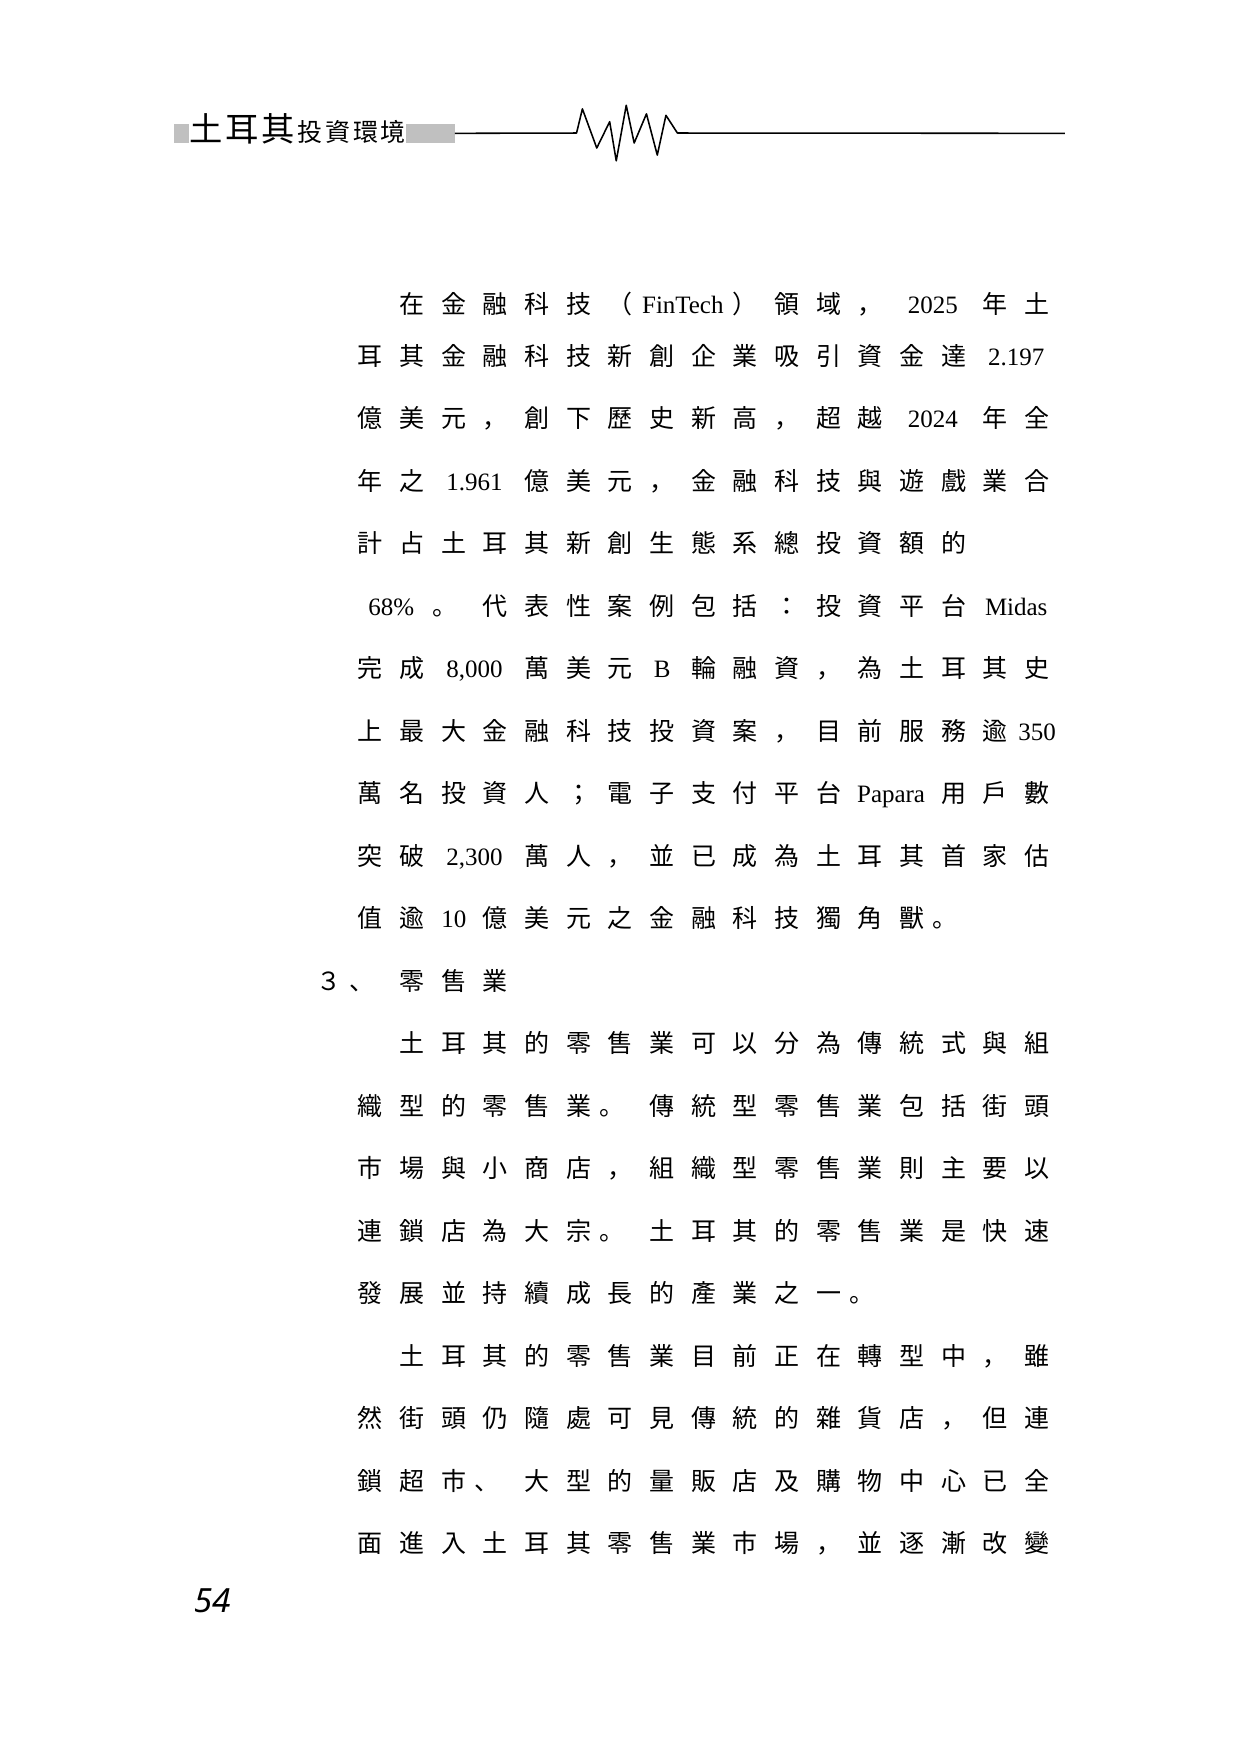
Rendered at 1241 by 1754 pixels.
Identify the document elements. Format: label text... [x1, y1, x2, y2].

text 土耳其的零售業目前正在轉型中，雖然街頭仍隨處可見傳統的雜貨店，但連鎖超市、大型的量販店及購物中心已全面進入土耳其零售業市場，並逐漸改變 [330, 1313, 1058, 1563]
text 在金融科技（FinTech）領域，2025年土耳其金融科技新創企業吸引資金達2.197億美元，創下歷史新高，超越2024年全年之1.961億美元，金融科技與遊戲業合計占土耳其新創生態系總投資額的68%。代表性案例包括：投資平台Midas完成8,000萬美元B輪融資，為土耳其史上最大金融科技投資案，目前服務逾350萬名投資人；電子支付平台Papara用戶數突破2,300萬人，並已成為土耳其首家估值逾10億美元之金融科技獨角獸。 [330, 250, 1058, 938]
text ３、零售業 [281, 938, 1058, 1000]
text 土耳其的零售業可以分為傳統式與組織型的零售業。傳統型零售業包括街頭市場與小商店，組織型零售業則主要以連鎖店為大宗。土耳其的零售業是快速發展並持續成長的產業之一。 [330, 1000, 1058, 1313]
